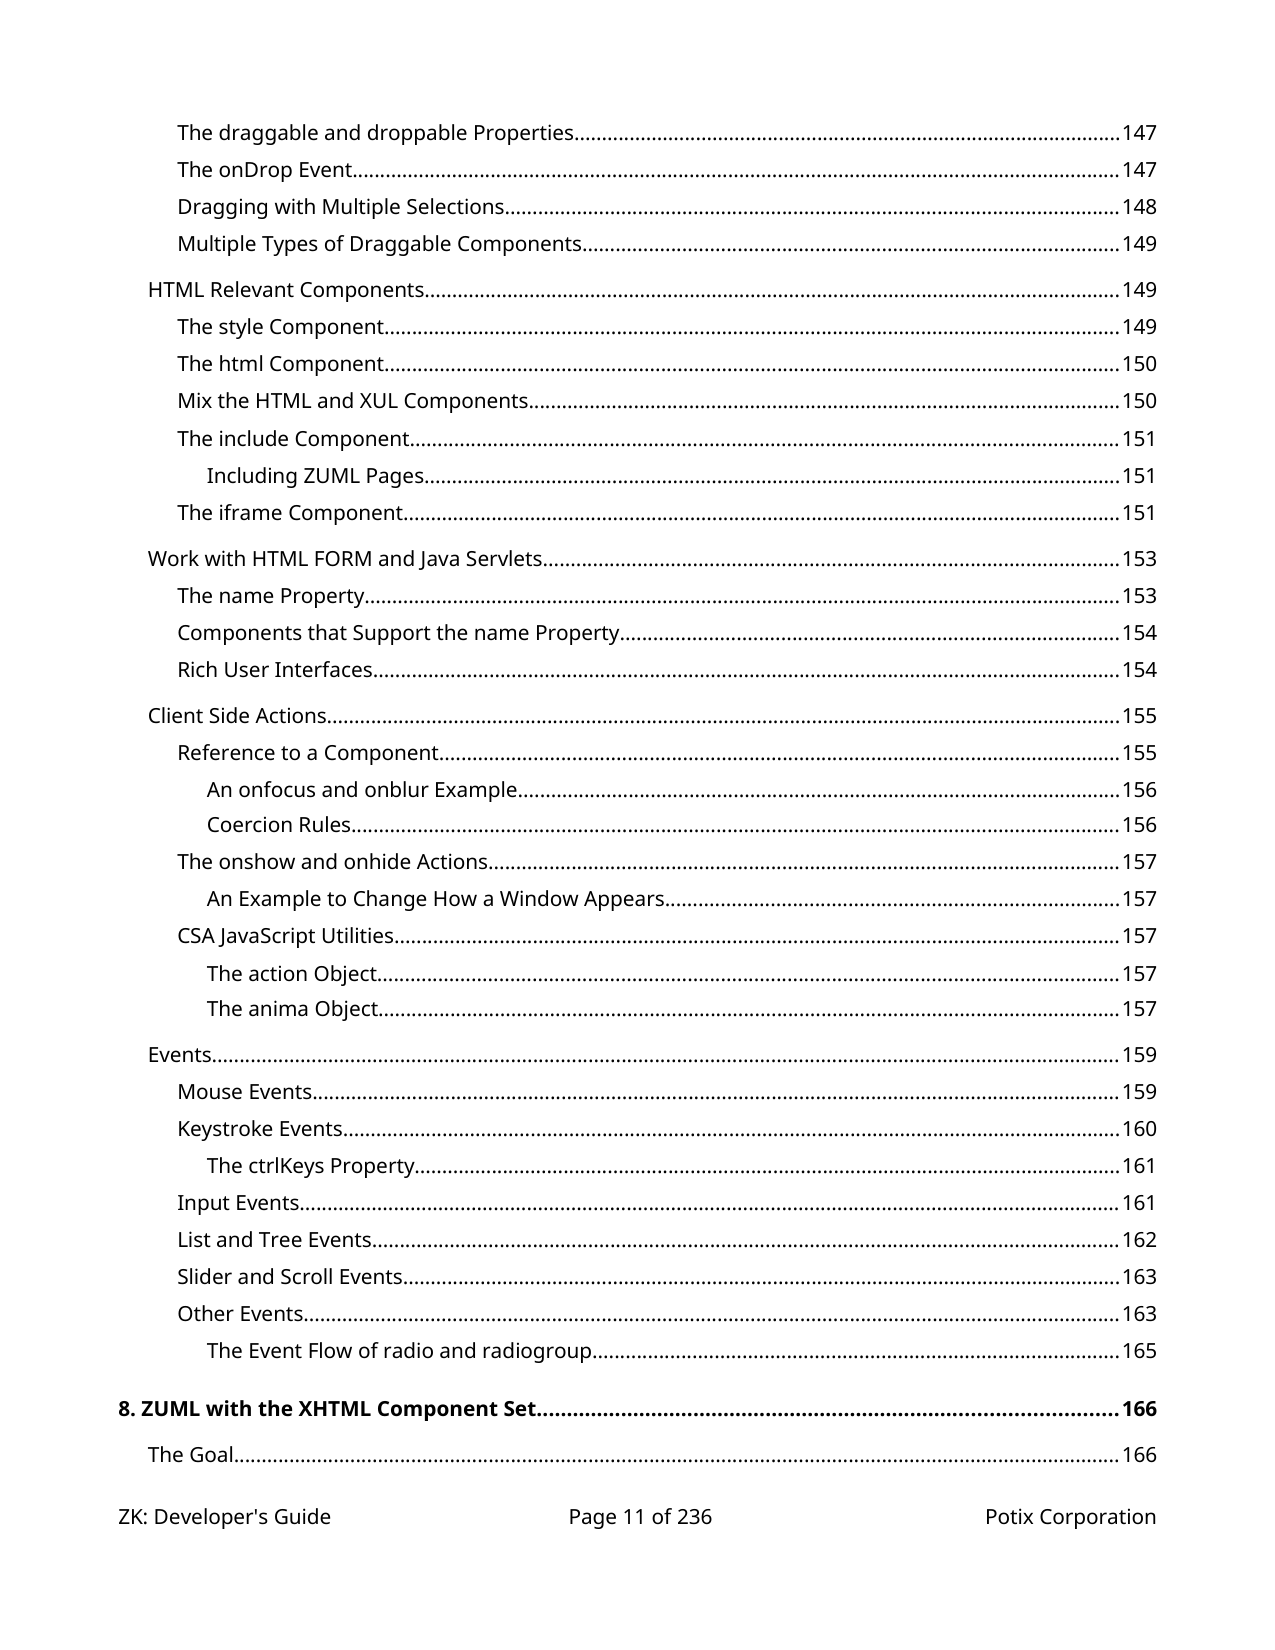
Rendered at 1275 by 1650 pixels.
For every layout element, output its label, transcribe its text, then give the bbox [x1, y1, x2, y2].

text Coercion Rules 156 [207, 810, 1157, 838]
text An onfocus and onblur Example 156 [207, 775, 1157, 803]
text Work with HTML FORM and Java Servlets 153 [148, 544, 1157, 572]
text Mix the HTML and XUL Components 150 [177, 387, 1157, 415]
text Events 159 [148, 1040, 1157, 1068]
text Input Events 161 [177, 1188, 1157, 1216]
text Mouse Events 159 [177, 1077, 1157, 1105]
text Including ZUML Pages 151 [207, 461, 1157, 489]
text CSA JavaScript Utilities 157 [177, 922, 1157, 950]
text The style Component 149 [177, 312, 1157, 341]
text The onshow and onhide Actions 157 [177, 847, 1157, 876]
text The html Component 150 [177, 349, 1157, 378]
text Client Side Actions 155 [148, 701, 1157, 729]
text Reference to a Component 155 [177, 738, 1157, 766]
text The name Property 153 [177, 581, 1157, 609]
text The ctrlKeys Property 161 [207, 1151, 1157, 1179]
text Multiple Types of Draggable Components 149 [177, 229, 1157, 258]
text HTML Relevant Components 149 [148, 275, 1157, 303]
text The anima Object 157 [207, 994, 1157, 1022]
text Slider and Scroll Events 163 [177, 1262, 1157, 1291]
text Keystroke Events 160 [177, 1114, 1157, 1142]
text The onDrop Event 147 [177, 155, 1157, 183]
text The iframe Component 151 [177, 498, 1157, 526]
text An Example to Change How a Window Appears 157 [207, 884, 1157, 913]
text The Event Flow of radio and radiogroup 165 [207, 1336, 1157, 1365]
text The include Component 151 [177, 424, 1157, 452]
text Components that Support the name Property 154 [177, 618, 1157, 646]
text The draggable and droppable Properties 147 [177, 118, 1157, 146]
text Dragging with Multiple Selections 148 [177, 192, 1157, 221]
text List and Tree Events 162 [177, 1225, 1157, 1253]
text The action Object 157 [207, 959, 1157, 987]
text The Goal 166 [148, 1440, 1157, 1468]
text Other Events 163 [177, 1299, 1157, 1328]
text Rich User Interfaces 154 [177, 655, 1157, 683]
text 8. ZUML with the XHTML Component Set 166 [118, 1394, 1157, 1422]
